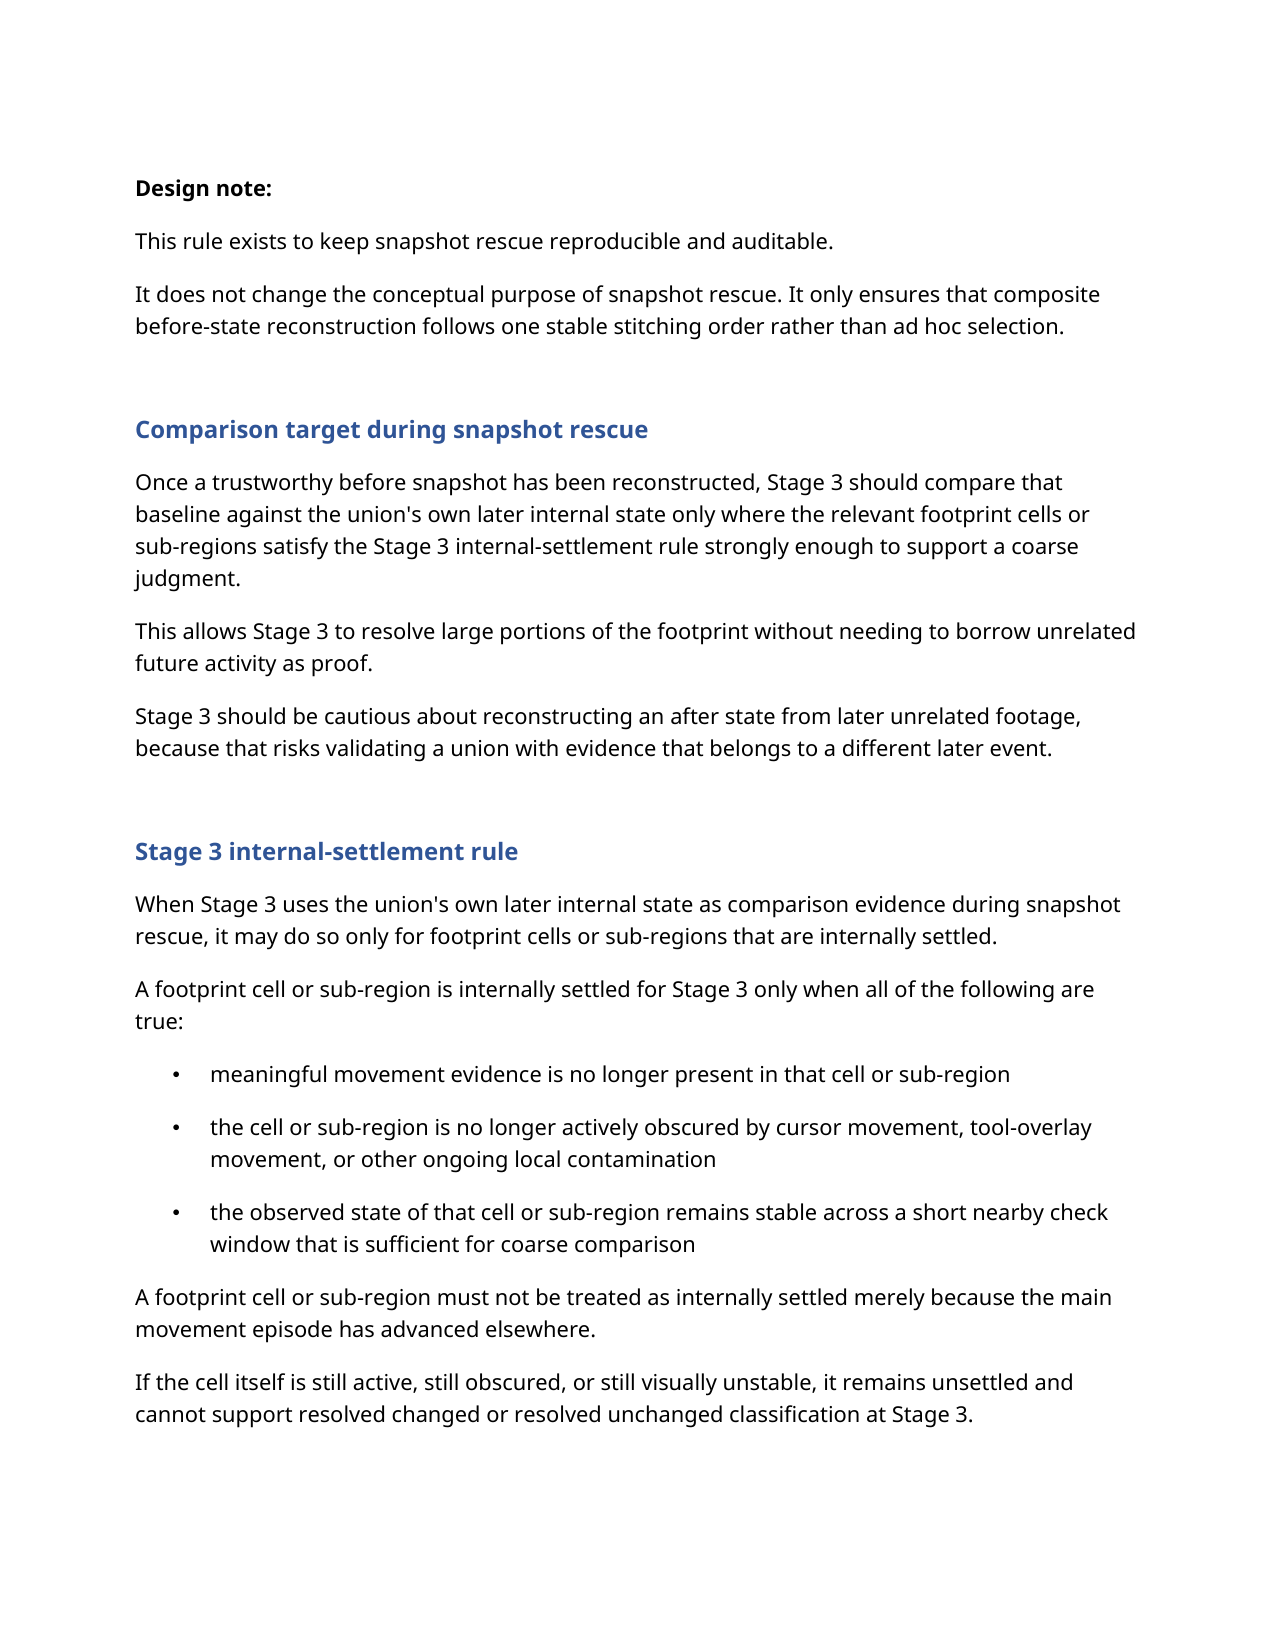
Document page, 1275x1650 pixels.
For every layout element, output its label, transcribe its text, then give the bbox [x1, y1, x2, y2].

list the observed state of that cell or sub-region remains stable across a short nearby check window that is sufficient for coarse comparison [172, 1196, 1140, 1258]
text If the cell itself is still active, still obscured, or still visually unstable, it remains unsettled and cannot support resolved changed or resolved unchanged classification at Stage 3. [135, 1366, 1140, 1428]
text A footprint cell or sub-region is internally settled for Stage 3 only when all of the following are true: [135, 973, 1140, 1035]
text Design note: [135, 173, 1140, 203]
list the cell or sub-region is no longer actively obscured by cursor movement, tool-overlay movement, or other ongoing local contamination [172, 1111, 1140, 1173]
text This rule exists to keep snapshot rescue reproducible and auditable. [135, 226, 1140, 256]
text Stage 3 should be cautious about reconstructing an after state from later unrelated footage, because that risks validating a union with evidence that belongs to a different later event. [135, 701, 1140, 763]
text A footprint cell or sub-region must not be treated as internally settled merely because the main movement episode has advanced elsewhere. [135, 1281, 1140, 1343]
list meaningful movement evidence is no longer present in that cell or sub-region [172, 1058, 1140, 1088]
text This allows Stage 3 to resolve large portions of the footprint without needing to borrow unrelated future activity as proof. [135, 616, 1140, 678]
text It does not change the conceptual purpose of snapshot rescue. It only ensures that composite before-state reconstruction follows one stable stitching order rather than ad hoc selection. [135, 279, 1140, 341]
text When Stage 3 uses the union's own later internal state as comparison evidence during snapshot rescue, it may do so only for footprint cells or sub-regions that are internally settled. [135, 888, 1140, 950]
subtitle Comparison target during snapshot rescue [135, 412, 1140, 445]
subtitle Stage 3 internal-settlement rule [135, 834, 1140, 867]
text Once a trustworthy before snapshot has been reconstructed, Stage 3 should compare that baseline against the union's own later internal state only where the relevant footprint cells or sub-regions satisfy the Stage 3 internal-settlement rule strongly enough to support a coarse judgment. [135, 467, 1140, 593]
